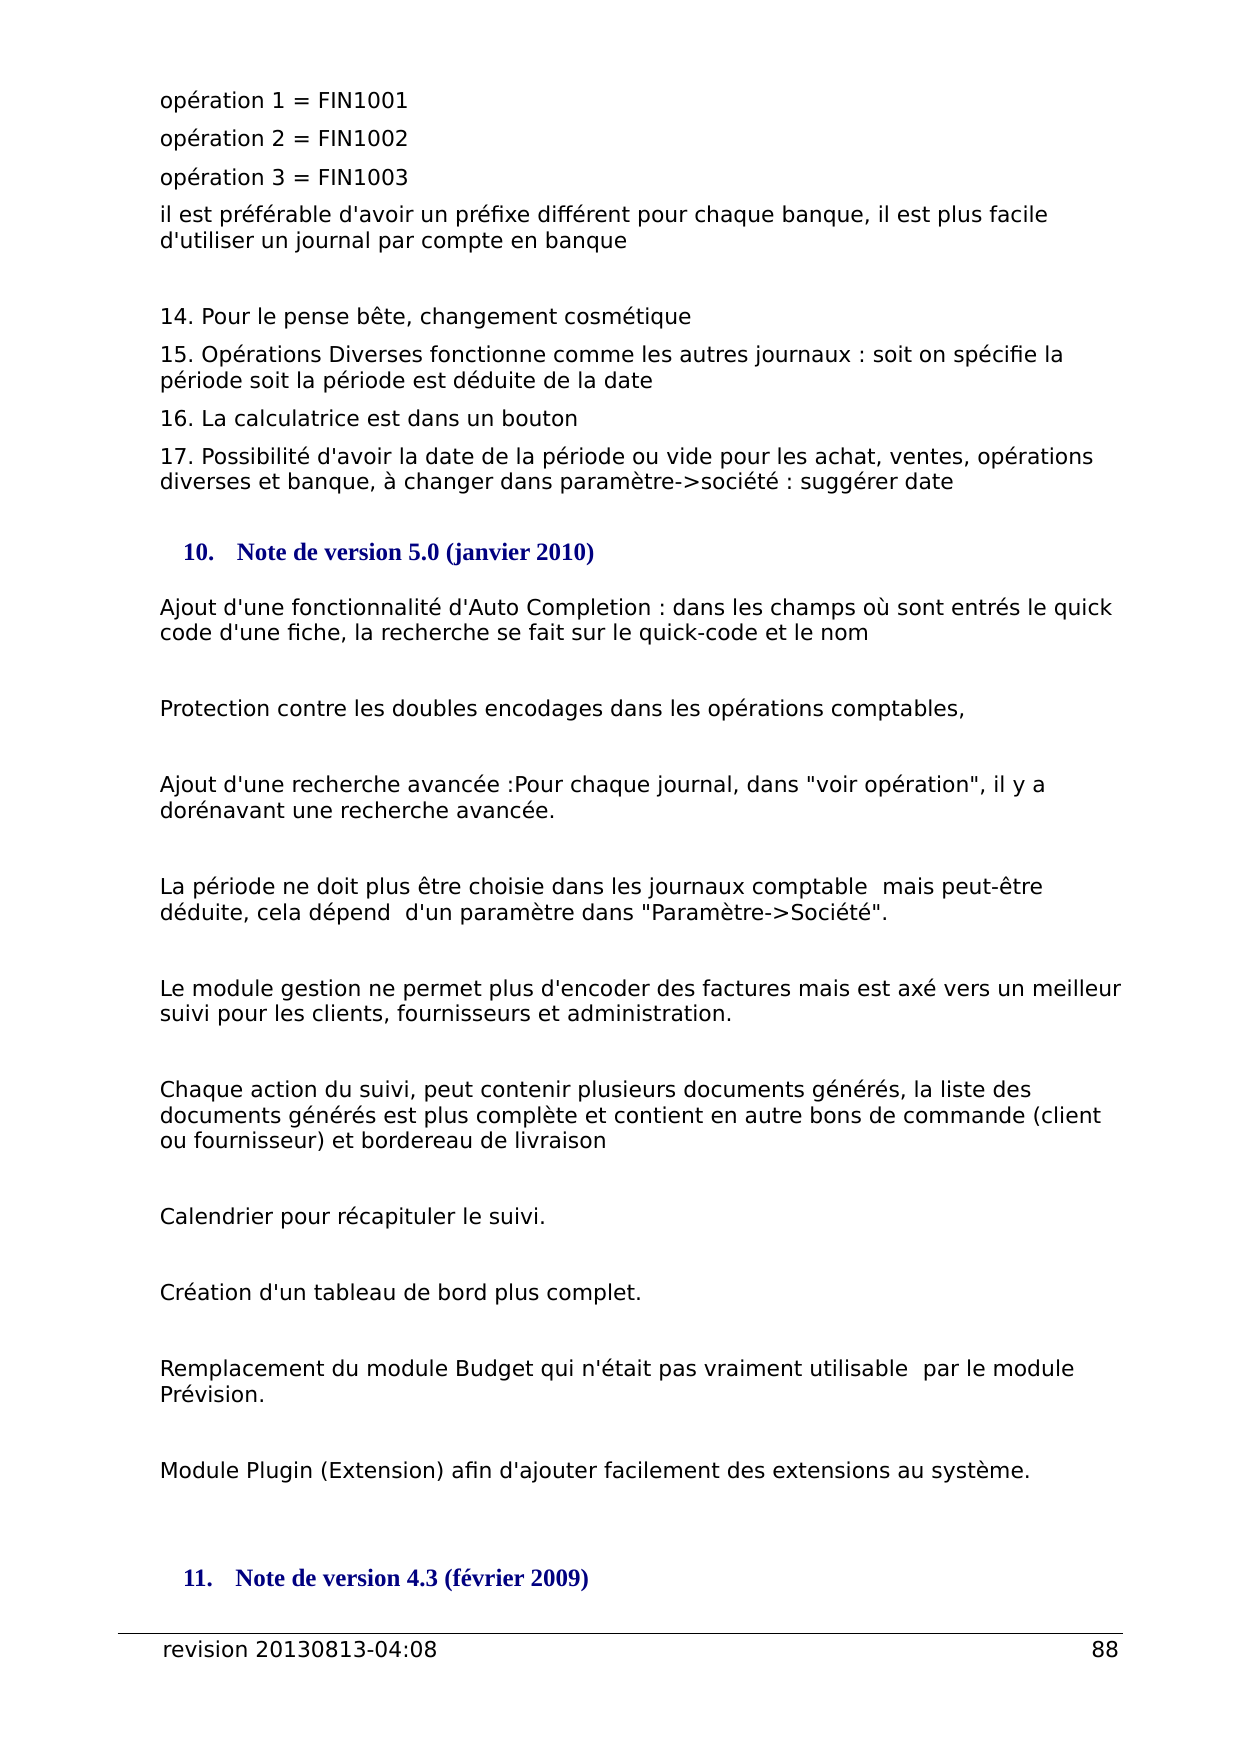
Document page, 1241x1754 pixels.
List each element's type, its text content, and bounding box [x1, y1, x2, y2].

text 17. Possibilité d'avoir la date de la période ou vide pour les achat, ventes, opérations diverses et banque, à changer dans paramètre->société : suggérer date [159, 444, 1123, 495]
text opération 1 = FIN1001 [159, 88, 1123, 114]
text opération 3 = FIN1003 [159, 164, 1123, 190]
text Remplacement du module Budget qui n'était pas vraiment utilisable par le module Prévision. [159, 1356, 1123, 1407]
text Ajout d'une fonctionnalité d'Auto Completion : dans les champs où sont entrés le quick code d'une fiche, la recherche se fait sur le quick-code et le nom [159, 595, 1123, 646]
text Calendrier pour récapituler le suivi. [159, 1204, 1123, 1230]
text il est préférable d'avoir un préfixe différent pour chaque banque, il est plus facile d'utiliser un journal par compte en banque [159, 203, 1123, 254]
text Protection contre les doubles encodages dans les opérations comptables, [159, 697, 1123, 722]
text 16. La calculatrice est dans un bouton [159, 406, 1123, 431]
text Le module gestion ne permet plus d'encoder des factures mais est axé vers un meilleur suivi pour les clients, fournisseurs et administration. [159, 976, 1123, 1027]
subtitle Note de version 5.0 (janvier 2010) [177, 537, 1123, 566]
text opération 2 = FIN1002 [159, 127, 1123, 152]
text 15. Opérations Diverses fonctionne comme les autres journaux : soit on spécifie la période soit la période est déduite de la date [159, 342, 1123, 393]
text Module Plugin (Extension) afin d'ajouter facilement des extensions au système. [159, 1458, 1123, 1483]
text 14. Pour le pense bête, changement cosmétique [159, 304, 1123, 330]
text La période ne doit plus être choisie dans les journaux comptable mais peut-être déduite, cela dépend d'un paramètre dans "Paramètre->Société". [159, 874, 1123, 925]
text Chaque action du suivi, peut contenir plusieurs documents générés, la liste des documents générés est plus complète et contient en autre bons de commande (client ou fournisseur) et bordereau de livraison [159, 1077, 1123, 1154]
text Création d'un tableau de bord plus complet. [159, 1280, 1123, 1306]
text Ajout d'une recherche avancée :Pour chaque journal, dans "voir opération", il y a dorénavant une recherche avancée. [159, 773, 1123, 824]
subtitle Note de version 4.3 (février 2009) [177, 1563, 1123, 1592]
